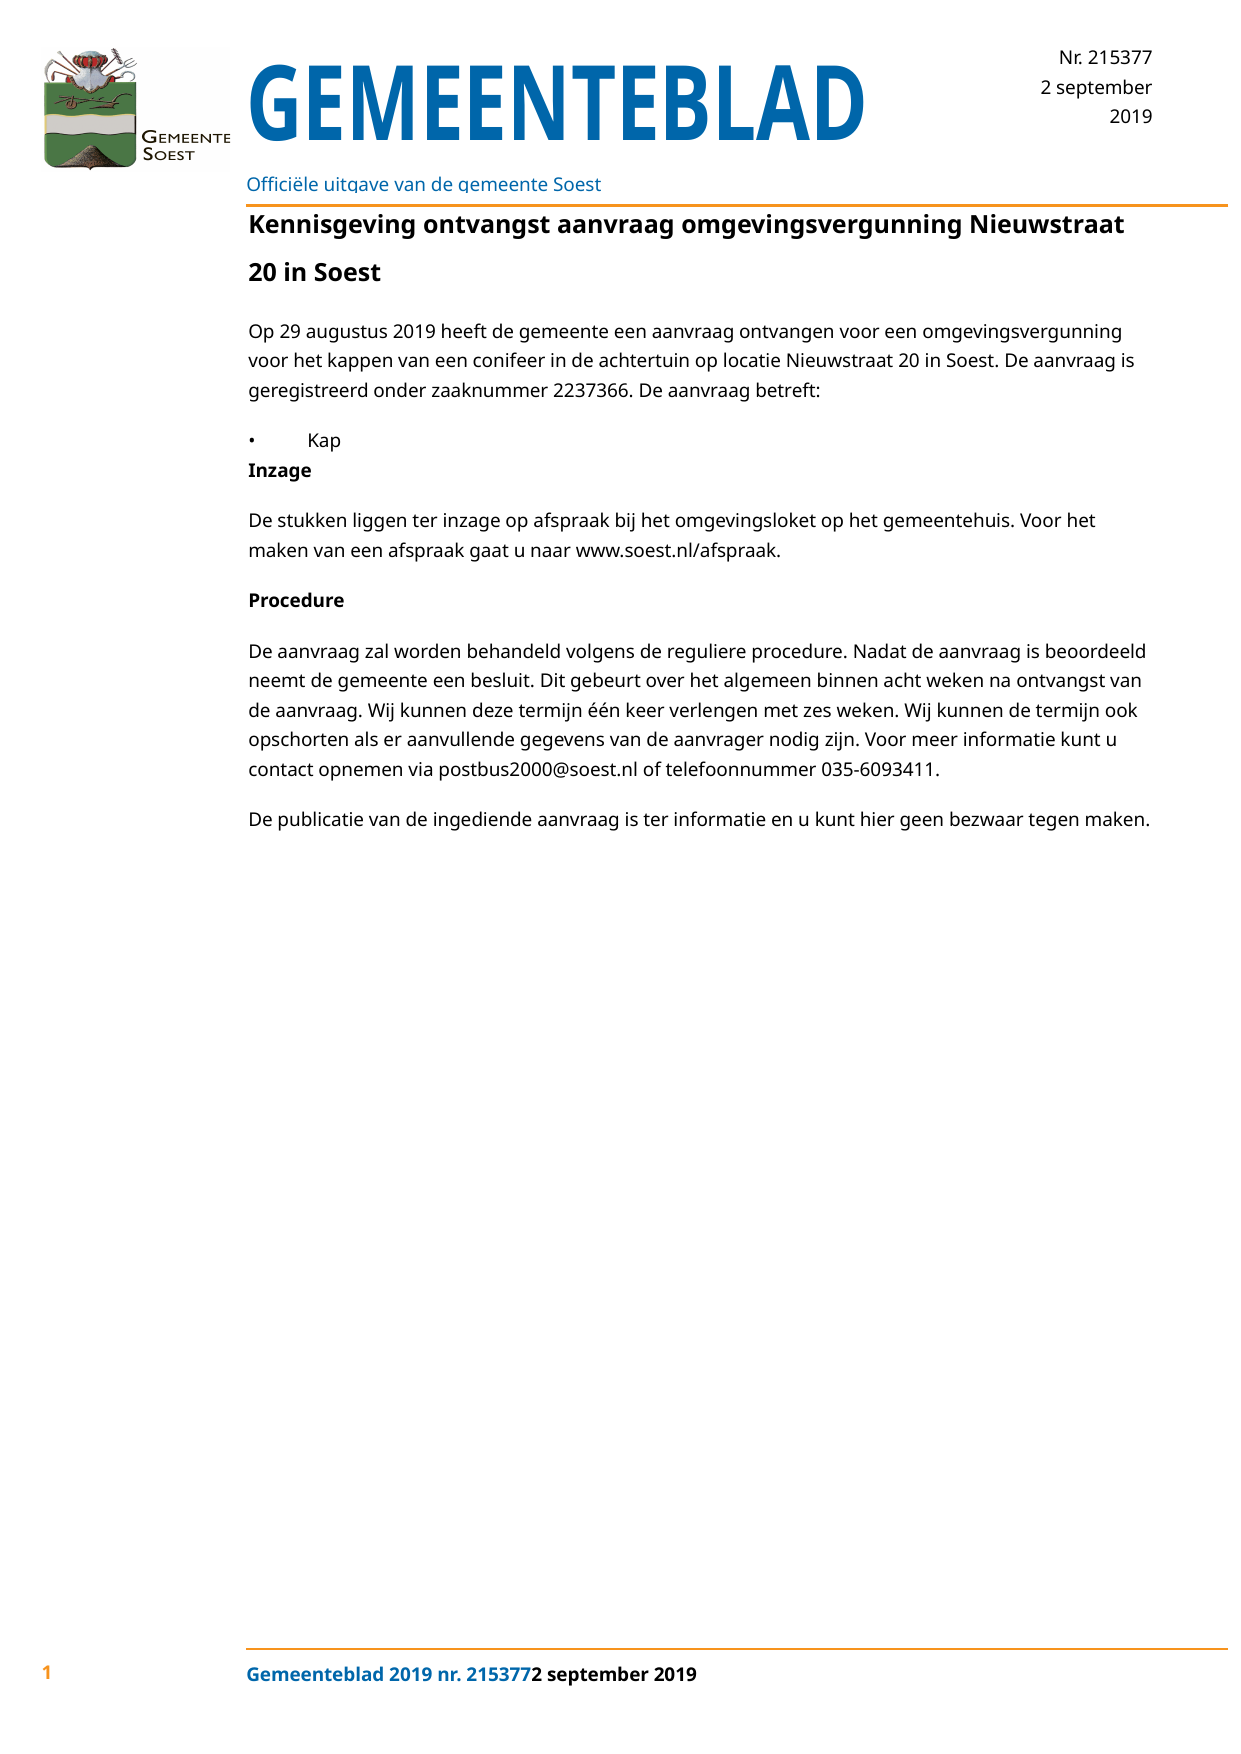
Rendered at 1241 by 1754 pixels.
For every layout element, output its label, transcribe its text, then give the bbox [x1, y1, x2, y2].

list Kap [248, 427, 1152, 453]
text De stukken liggen ter inzage op afspraak bij het omgevingsloket op het gemeentehuis. Voor het maken van een afspraak gaat u naar www.soest.nl/afspraak. [248, 507, 1152, 563]
text De publicatie van de ingediende aanvraag is ter informatie en u kunt hier geen bezwaar tegen maken. [248, 807, 1152, 832]
text De aanvraag zal worden behandeld volgens de reguliere procedure. Nadat de aanvraag is beoordeeld neemt de gemeente een besluit. Dit gebeurt over het algemeen binnen acht weken na ontvangst van de aanvraag. Wij kunnen deze termijn één keer verlengen met zes weken. Wij kunnen de termijn ook opschorten als er aanvullende gegevens van de aanvrager nodig zijn. Voor meer informatie kunt u contact opnemen via postbus2000@soest.nl of telefoonnummer 035-6093411. [248, 638, 1152, 782]
text Inzage [248, 457, 1152, 483]
text Op 29 augustus 2019 heeft de gemeente een aanvraag ontvangen voor een omgevingsvergunning voor het kappen van een conifeer in de achtertuin op locatie Nieuwstraat 20 in Soest. De aanvraag is geregistreerd onder zaaknummer 2237366. De aanvraag betreft: [248, 318, 1152, 403]
text Procedure [248, 587, 1152, 613]
text Kennisgeving ontvangst aanvraag omgevingsvergunning Nieuwstraat 20 in Soest [248, 207, 1152, 288]
picture [41, 47, 231, 172]
